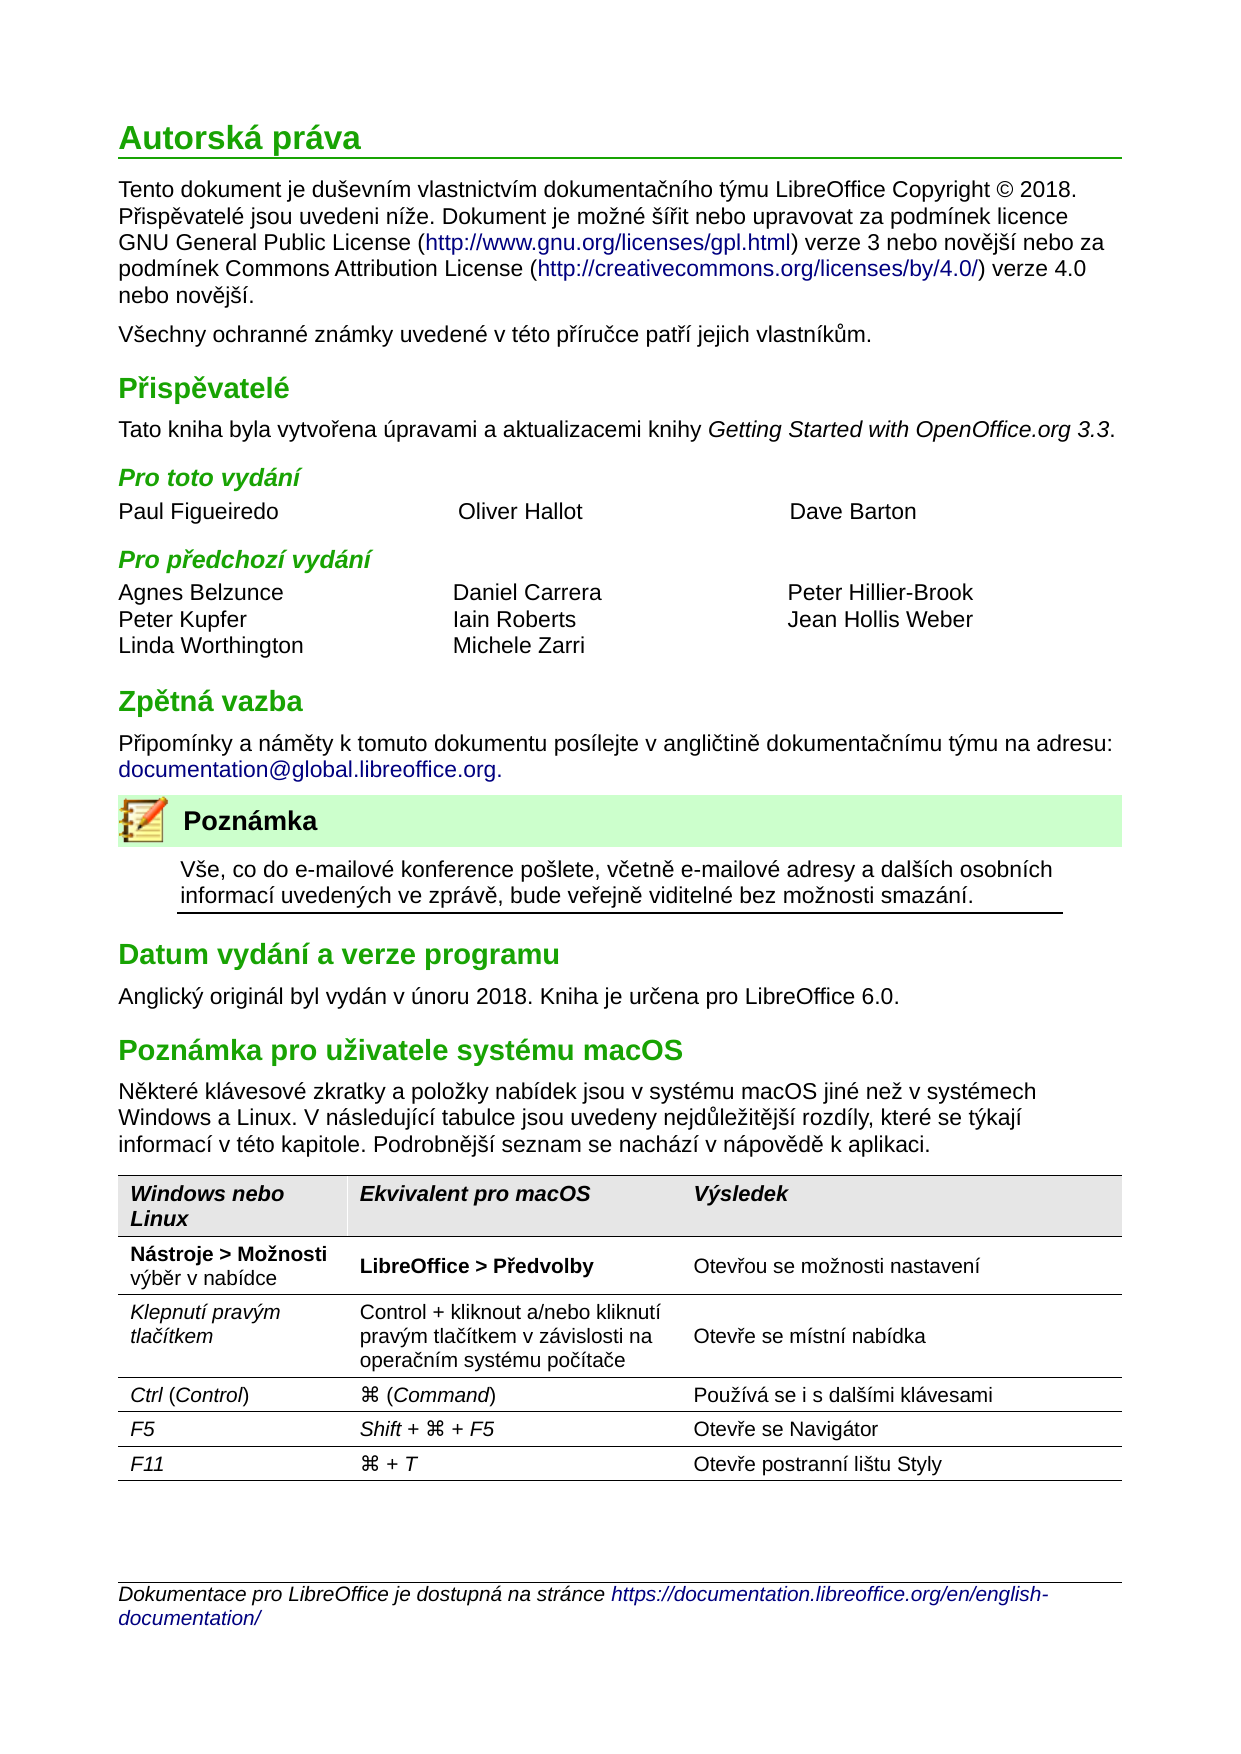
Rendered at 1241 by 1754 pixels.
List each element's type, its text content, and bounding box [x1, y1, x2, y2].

table_cell Peter Kupfer [118, 606, 453, 632]
table_cell Používá se i s dalšími klávesami [681, 1378, 1122, 1411]
table_cell ⌘ + T [348, 1447, 681, 1480]
table_cell ⌘ (Command) [348, 1378, 681, 1411]
text Všechny ochranné známky uvedené v této příručce patří jejich vlastníkům. [118, 321, 1122, 347]
subtitle Zpětná vazba [118, 684, 1122, 718]
subtitle Datum vydání a verze programu [118, 937, 1122, 971]
table_cell F5 [118, 1412, 347, 1446]
text Některé klávesové zkratky a položky nabídek jsou v systému macOS jiné než v systémech Windows a Linux. V následující tabulce jsou uvedeny nejdůležitější rozdíly, které se týkají informací v této kapitole. Podrobnější seznam se nachází v nápovědě k aplikaci. [118, 1078, 1122, 1157]
table_cell Nástroje > Možnosti výběr v nabídce [118, 1237, 347, 1294]
table_cell Control + kliknout a/nebo kliknutí pravým tlačítkem v závislosti na operačním systému počítače [348, 1295, 681, 1377]
table_cell Ctrl (Control) [118, 1378, 347, 1411]
table_cell Jean Hollis Weber [788, 606, 1122, 632]
subtitle Přispěvatelé [118, 371, 1122, 404]
table_header Výsledek [681, 1176, 1122, 1236]
table_cell Otevřou se možnosti nastavení [681, 1237, 1122, 1294]
text Připomínky a náměty k tomuto dokumentu posílejte v angličtině dokumentačnímu týmu na adresu: documentation@global.libreoffice.org. [118, 730, 1122, 782]
picture [119, 795, 170, 846]
table_cell LibreOffice > Předvolby [348, 1237, 681, 1294]
text Vše, co do e-mailové konference pošlete, včetně e-mailové adresy a dalších osobních informací uvedených ve zprávě, bude veřejně viditelné bez možnosti smazání. [177, 853, 1063, 912]
table_cell Iain Roberts [453, 606, 787, 632]
table_header Windows nebo Linux [118, 1176, 347, 1236]
table_header Ekvivalent pro macOS [348, 1176, 681, 1236]
subtitle Pro předchozí vydání [118, 544, 1122, 573]
table_cell Klepnutí pravým tlačítkem [118, 1295, 347, 1377]
table_cell Otevře se Navigátor [681, 1412, 1122, 1446]
table_cell [788, 632, 1122, 661]
text Anglický originál byl vydán v únoru 2018. Kniha je určena pro LibreOffice 6.0. [118, 983, 1122, 1009]
table_cell Otevře se místní nabídka [681, 1295, 1122, 1377]
subtitle Poznámka [118, 795, 1122, 847]
subtitle Poznámka pro uživatele systému macOS [118, 1033, 1122, 1066]
table_cell Michele Zarri [453, 632, 787, 661]
table_header Dave Barton [789, 498, 1122, 524]
table_header Daniel Carrera [453, 579, 787, 606]
subtitle Autorská práva [118, 118, 1122, 157]
table_header Peter Hillier-Brook [788, 579, 1122, 606]
text Tato kniha byla vytvořena úpravami a aktualizacemi knihy Getting Started with OpenOffice.org 3.3. [118, 416, 1122, 442]
text Tento dokument je duševním vlastnictvím dokumentačního týmu LibreOffice Copyright © 2018. Přispěvatelé jsou uvedeni níže. Dokument je možné šířit nebo upravovat za podmínek licence GNU General Public License (http://www.gnu.org/licenses/gpl.html) verze 3 nebo novější nebo za podmínek Commons Attribution License (http://creativecommons.org/licenses/by/4.0/) verze 4.0 nebo novější. [118, 176, 1122, 308]
table_header Paul Figueiredo [118, 498, 458, 524]
table_cell Shift + ⌘ + F5 [348, 1412, 681, 1446]
table_header Oliver Hallot [458, 498, 789, 524]
table_cell F11 [118, 1447, 347, 1480]
table_cell Linda Worthington [118, 632, 453, 661]
table_cell Otevře postranní lištu Styly [681, 1447, 1122, 1480]
subtitle Pro toto vydání [118, 463, 1122, 492]
table_header Agnes Belzunce [118, 579, 453, 606]
